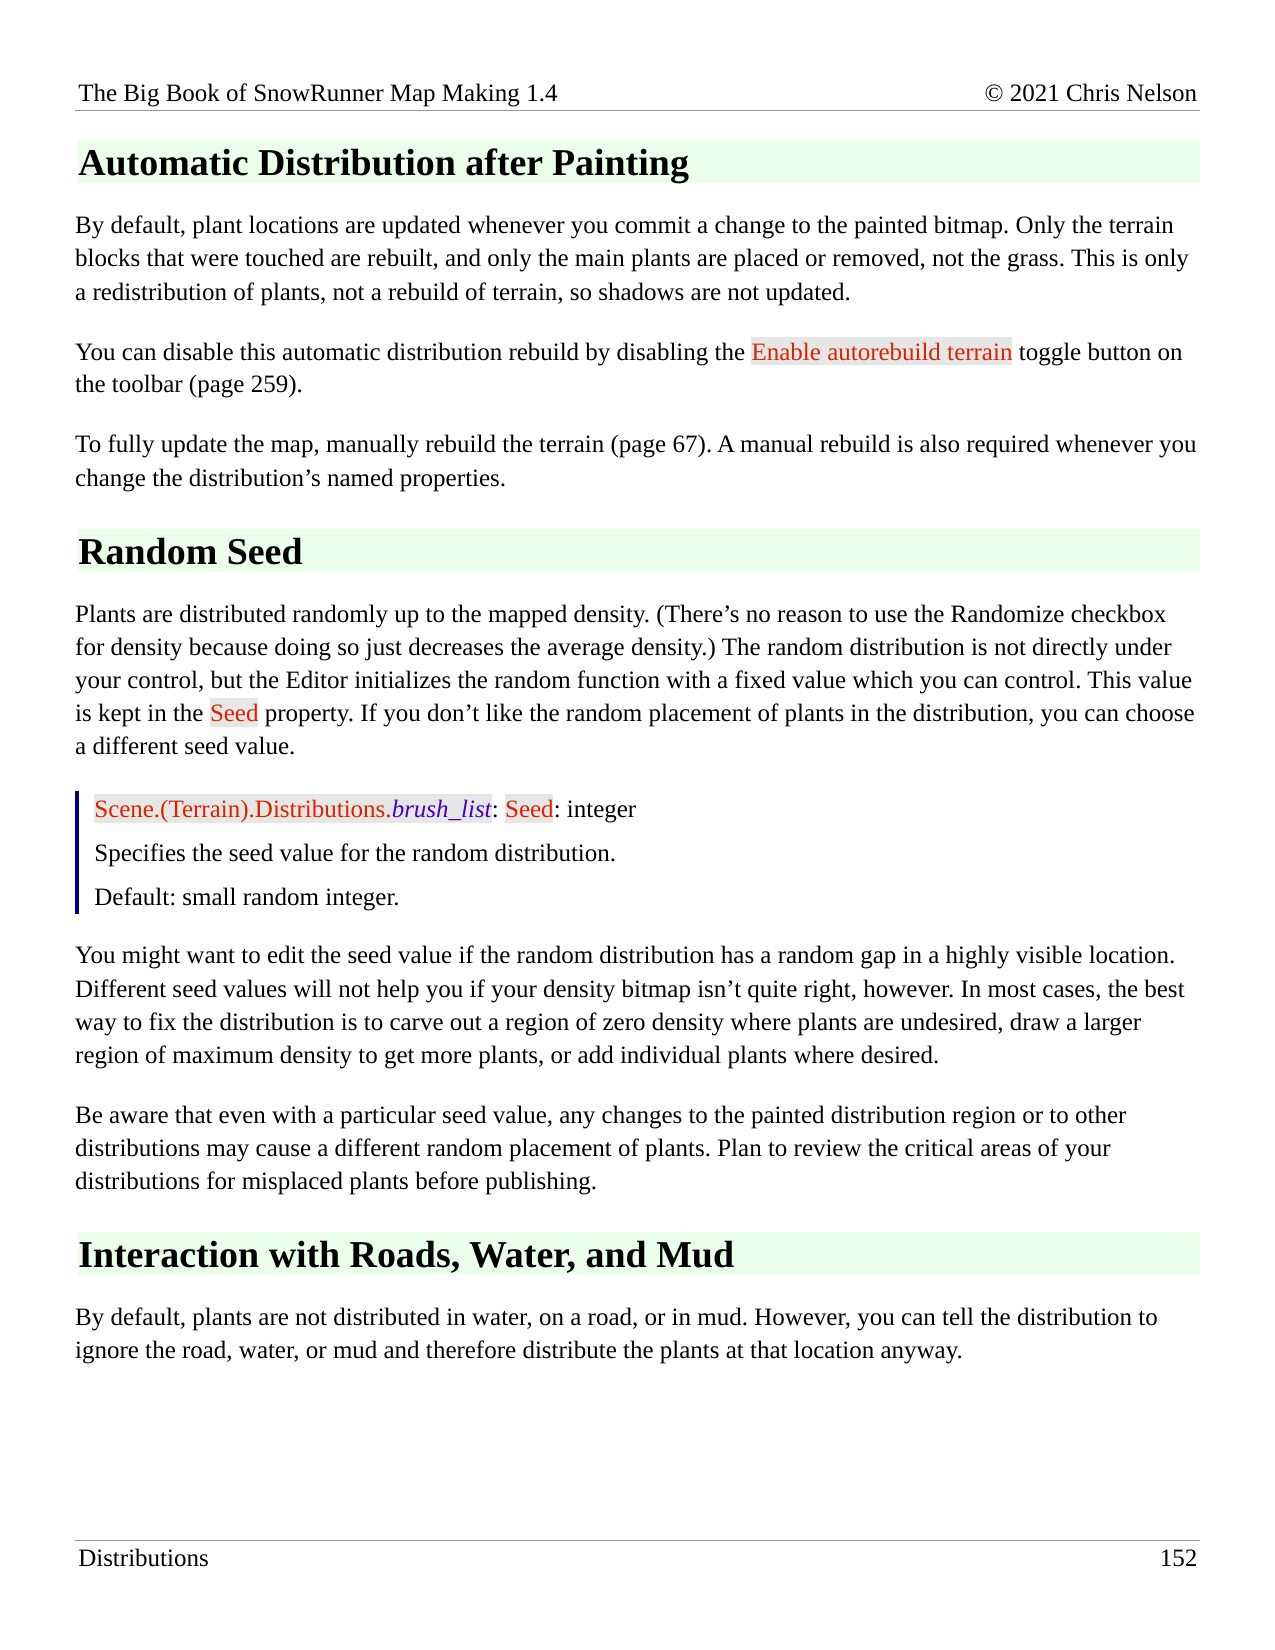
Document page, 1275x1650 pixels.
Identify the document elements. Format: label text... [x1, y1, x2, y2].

subtitle Random Seed [78, 529, 1200, 572]
subtitle Automatic Distribution after Painting [78, 140, 1200, 183]
subtitle Interaction with Roads, Water, and Mud [78, 1232, 1200, 1275]
text To fully update the map, manually rebuild the terrain (page 67). A manual rebuild is also required whenever you change the distribution’s named properties. [75, 429, 1200, 491]
text Be aware that even with a particular seed value, any changes to the painted distribution region or to other distributions may cause a different random placement of plants. Plan to review the critical areas of your distributions for misplaced plants before publishing. [75, 1100, 1200, 1194]
text By default, plants are not distributed in water, on a road, or in mud. However, you can tell the distribution to ignore the road, water, or mud and therefore distribute the plants at that location anyway. [75, 1302, 1200, 1364]
text Scene.(Terrain).Distributions.brush_list: Seed: integer [79, 791, 1200, 823]
text Plants are distributed randomly up to the mapped density. (There’s no reason to use the Randomize checkbox for density because doing so just decreases the average density.) The random distribution is not directly under your control, but the Editor initializes the random function with a fixed value which you can control. This value is kept in the Seed property. If you don’t like the random placement of plants in the distribution, you can choose a different seed value. [75, 599, 1200, 760]
text By default, plant locations are updated whenever you commit a change to the painted bitmap. Only the terrain blocks that were touched are rebuilt, and only the main plants are placed or removed, not the grass. This is only a redistribution of plants, not a rebuild of terrain, so shadows are not updated. [75, 211, 1200, 305]
text You can disable this automatic distribution rebuild by disabling the Enable autorebuild terrain toggle button on the toolbar (page 259). [75, 337, 1200, 398]
text You might want to edit the seed value if the random distribution has a random gap in a highly visible location. Different seed values will not help you if your density bitmap isn’t quite right, however. In most cases, the best way to fix the distribution is to carve out a region of zero density where plants are undesired, draw a larger region of maximum density to get more plants, or add individual plants where desired. [75, 941, 1200, 1068]
text Default: small random integer. [79, 879, 1200, 914]
text Specifies the seed value for the random distribution. [79, 835, 1200, 867]
